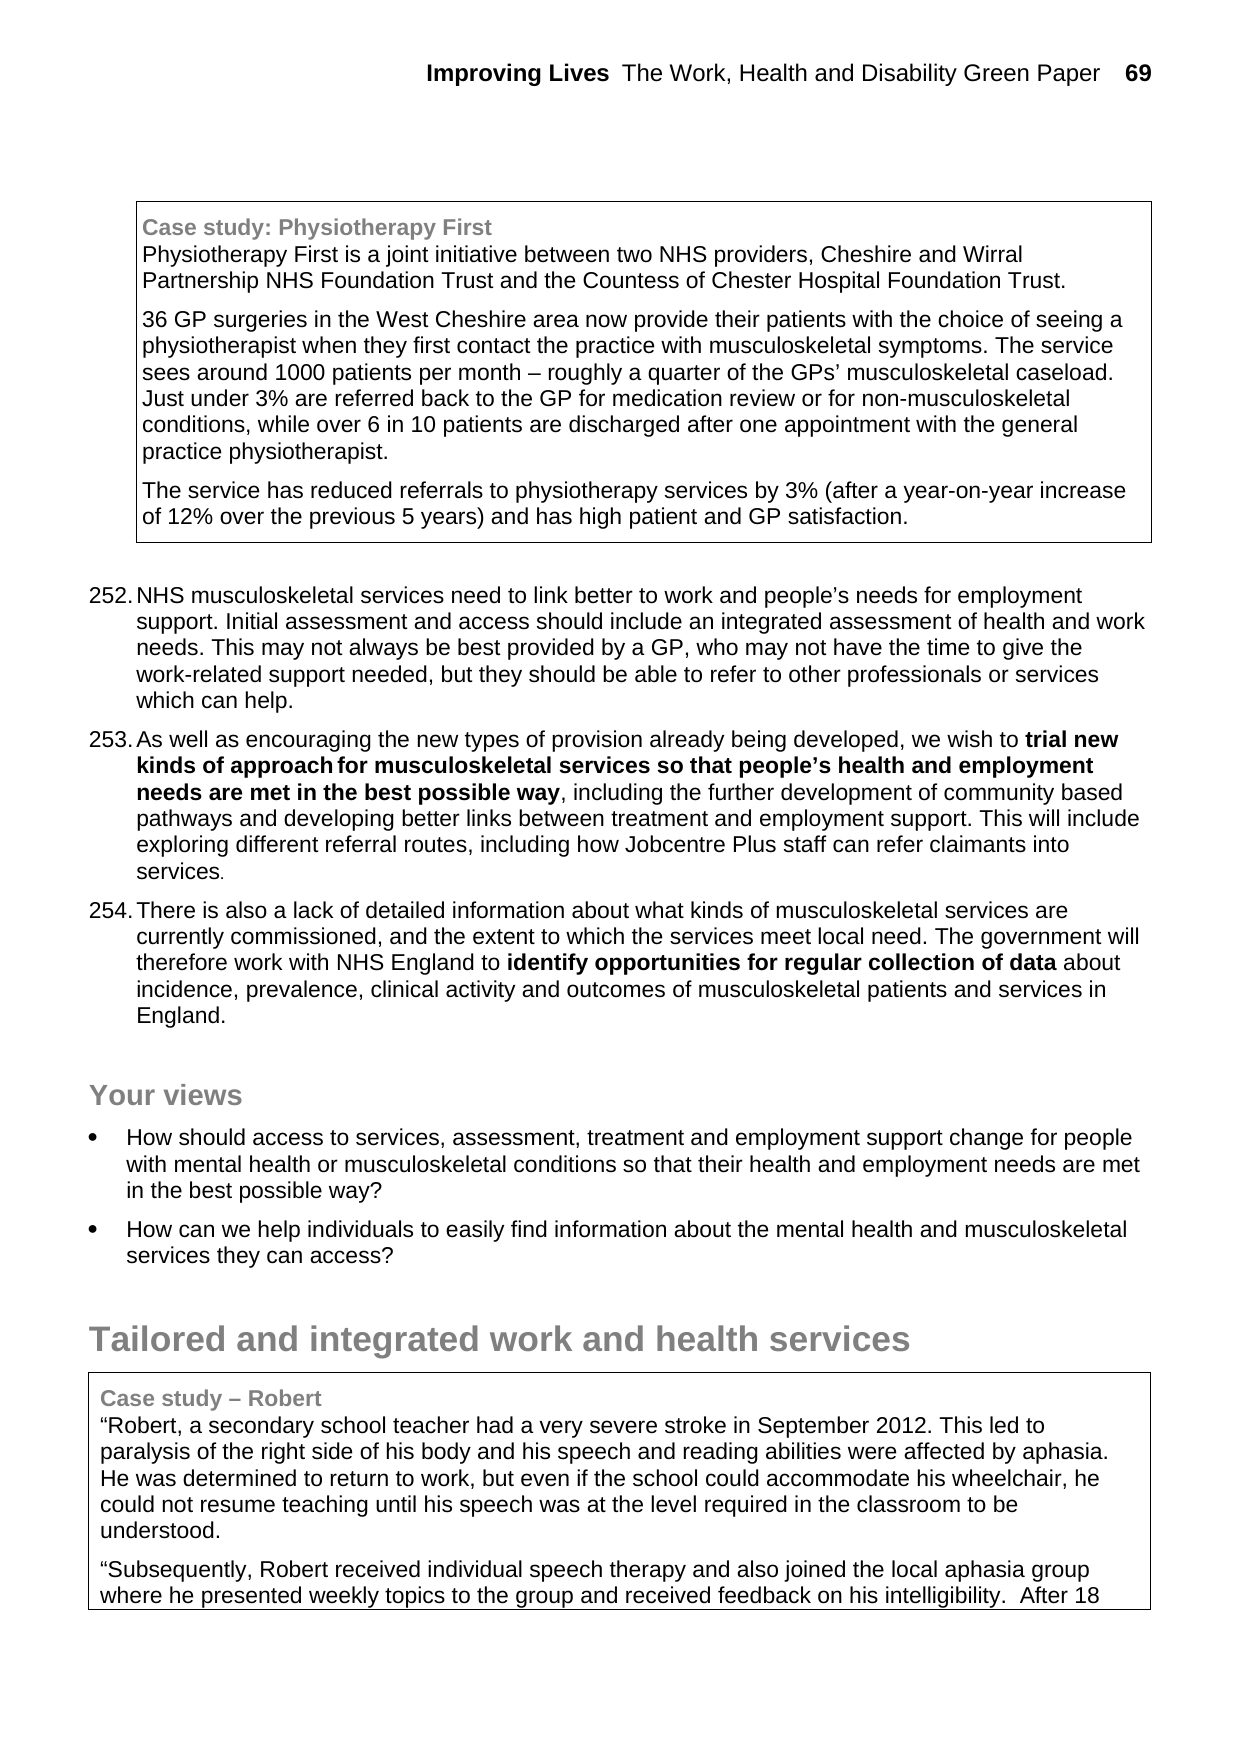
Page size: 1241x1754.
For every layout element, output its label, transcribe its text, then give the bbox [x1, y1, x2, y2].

list How can we help individuals to easily find information about the mental health and musculoskeletal services they can access? [89, 1216, 1152, 1269]
table_header Case study – Robert “Robert, a secondary school teacher had a very severe stroke in September 2012. This led to paralysis of the right side of his body and his speech and reading abilities were affected by aphasia. He was determined to return to work, but even if the school could accommodate his wheelchair, he could not resume teaching until his speech was at the level required in the classroom to be understood. “Subsequently, Robert received individual speech therapy and also joined the local aphasia group where he presented weekly topics to the group and received feedback on his intelligibility. After 18 [89, 1373, 1150, 1609]
list NHS musculoskeletal services need to link better to work and people’s needs for employment support. Initial assessment and access should include an integrated assessment of health and work needs. This may not always be best provided by a GP, who may not have the time to give the work‑related support needed, but they should be able to refer to other professionals or services which can help. [89, 582, 1152, 713]
subtitle Tailored and integrated work and health services [89, 1319, 1152, 1359]
list How should access to services, assessment, treatment and employment support change for people with mental health or musculoskeletal conditions so that their health and employment needs are met in the best possible way? [89, 1124, 1152, 1203]
list There is also a lack of detailed information about what kinds of musculoskeletal services are currently commissioned, and the extent to which the services meet local need. The government will therefore work with NHS England to identify opportunities for regular collection of data about incidence, prevalence, clinical activity and outcomes of musculoskeletal patients and services in England. [89, 897, 1152, 1028]
list As well as encouraging the new types of provision already being developed, we wish to trial new kinds of approach for musculoskeletal services so that people’s health and employment needs are met in the best possible way, including the further development of community based pathways and developing better links between treatment and employment support. This will include exploring different referral routes, including how Jobcentre Plus staff can refer claimants into services. [89, 726, 1152, 884]
subtitle Your views [89, 1078, 1152, 1112]
table_header Case study: Physiotherapy First Physiotherapy First is a joint initiative between two NHS providers, Cheshire and Wirral Partnership NHS Foundation Trust and the Countess of Chester Hospital Foundation Trust. 36 GP surgeries in the West Cheshire area now provide their patients with the choice of seeing a physiotherapist when they first contact the practice with musculoskeletal symptoms. The service sees around 1000 patients per month – roughly a quarter of the GPs’ musculoskeletal caseload. Just under 3% are referred back to the GP for medication review or for non-musculoskeletal conditions, while over 6 in 10 patients are discharged after one appointment with the general practice physiotherapist. The service has reduced referrals to physiotherapy services by 3% (after a year-on-year increase of 12% over the previous 5 years) and has high patient and GP satisfaction. [137, 202, 1151, 542]
